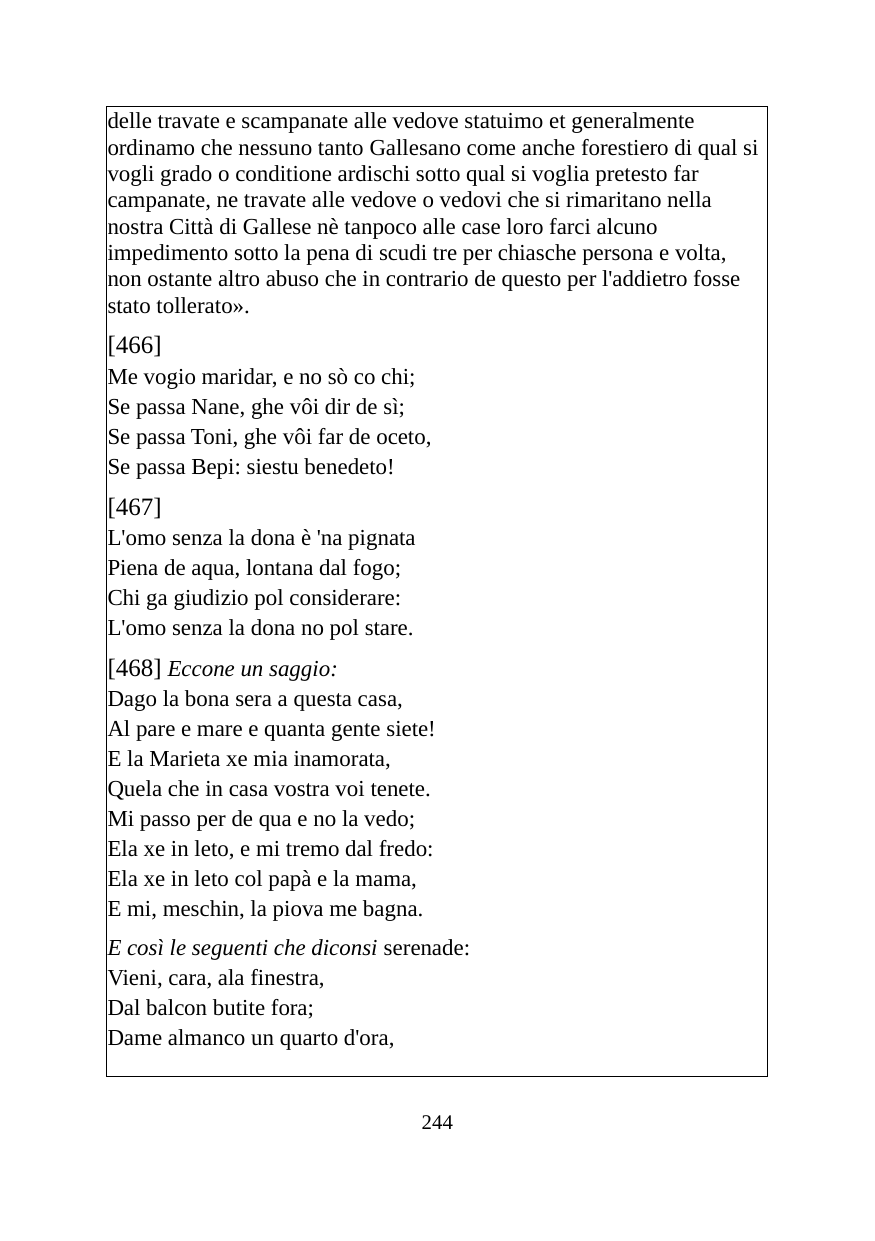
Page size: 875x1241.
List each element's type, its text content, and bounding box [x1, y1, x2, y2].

text [466] [107, 329, 767, 358]
text Dago la bona sera a questa casa, Al pare e mare e quanta gente siete! E la Marieta xe mia inamorata, Quela che in casa vostra voi tenete. Mi passo per de qua e no la vedo; Ela xe in leto, e mi tremo dal fredo: Ela xe in leto col papà e la mama, E mi, meschin, la piova me bagna. [107, 681, 767, 922]
text [467] [107, 491, 767, 519]
text E così le seguenti che diconsi serenade: [107, 933, 767, 960]
text [468] Eccone un saggio: [107, 652, 767, 681]
text Vieni, cara, ala finestra, Dal balcon butite fora; Dame almanco un quarto d'ora, [107, 960, 767, 1076]
text L'omo senza la dona è 'na pignata Piena de aqua, lontana dal fogo; Chi ga giudizio pol considerare: L'omo senza la dona no pol stare. [107, 519, 767, 641]
text Me vogio maridar, e no sò co chi; Se passa Nane, ghe vôi dir de sì; Se passa Toni, ghe vôi far de oceto, Se passa Bepi: siestu benedeto! [107, 358, 767, 479]
text delle travate e scampanate alle vedove statuimo et generalmente ordinamo che nessuno tanto Gallesano come anche forestiero di qual si vogli grado o conditione ardischi sotto qual si voglia pretesto far campanate, ne travate alle vedove o vedovi che si rimaritano nella nostra Città di Gallese nè tanpoco alle case loro farci alcuno impedimento sotto la pena di scudi tre per chiasche persona e volta, non ostante altro abuso che in contrario de questo per l'addietro fosse stato tollerato». [107, 107, 767, 318]
